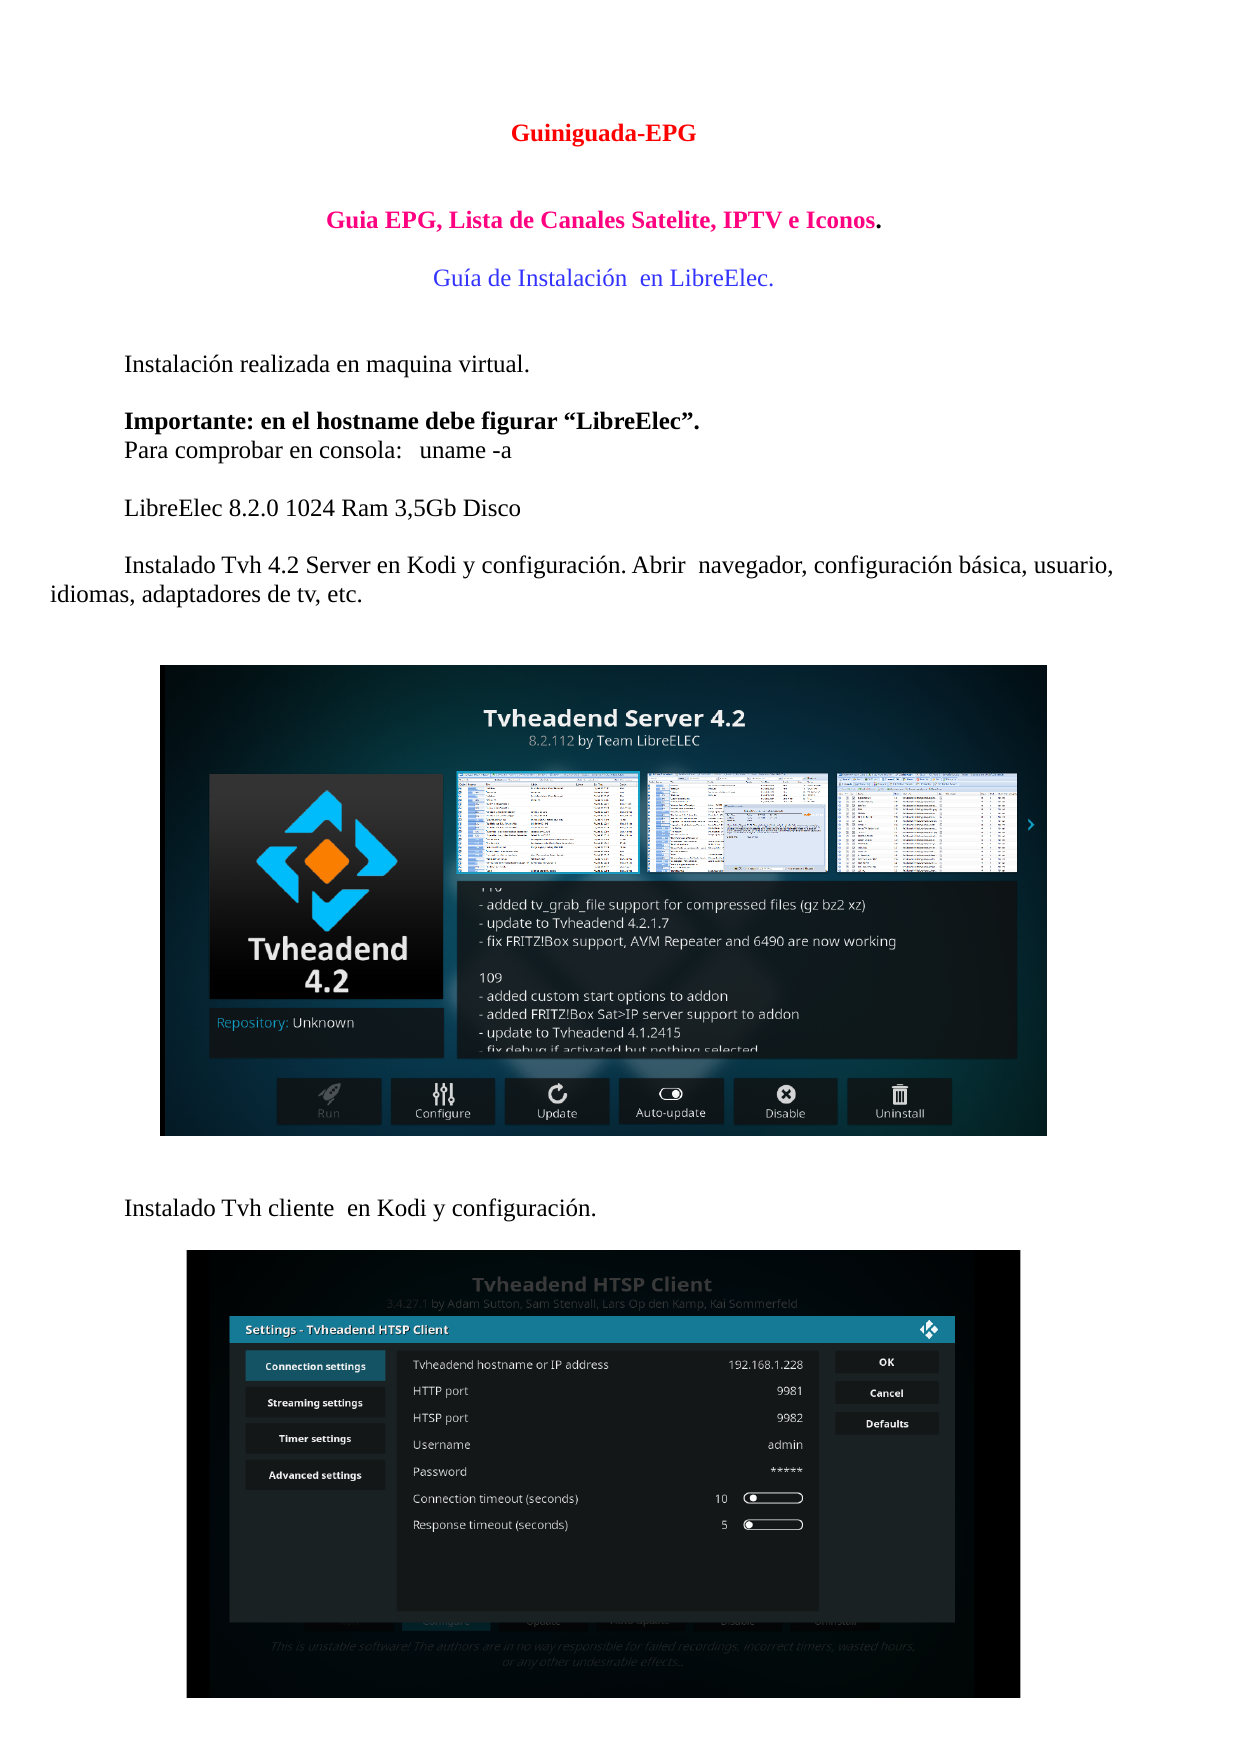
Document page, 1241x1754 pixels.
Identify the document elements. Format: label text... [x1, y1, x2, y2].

text Instalación realizada en maquina virtual. [50, 349, 1157, 378]
text LibreElec 8.2.0 1024 Ram 3,5Gb Disco [50, 493, 1157, 521]
text Importante: en el hostname debe figurar “LibreElec”. [50, 406, 1157, 435]
text Guia EPG, Lista de Canales Satelite, IPTV e Iconos. [50, 205, 1157, 234]
text Para comprobar en consola: uname -a [50, 435, 1157, 464]
text Instalado Tvh cliente en Kodi y configuración. [50, 1193, 1157, 1222]
text Instalado Tvh 4.2 Server en Kodi y configuración. Abrir navegador, configuración básica, usuario, idiomas, adaptadores de tv, etc. [50, 550, 1157, 608]
text Guía de Instalación en LibreElec. [50, 263, 1157, 291]
text Guiniguada-EPG [50, 118, 1157, 147]
picture [186, 1250, 1021, 1698]
picture [160, 665, 1047, 1136]
